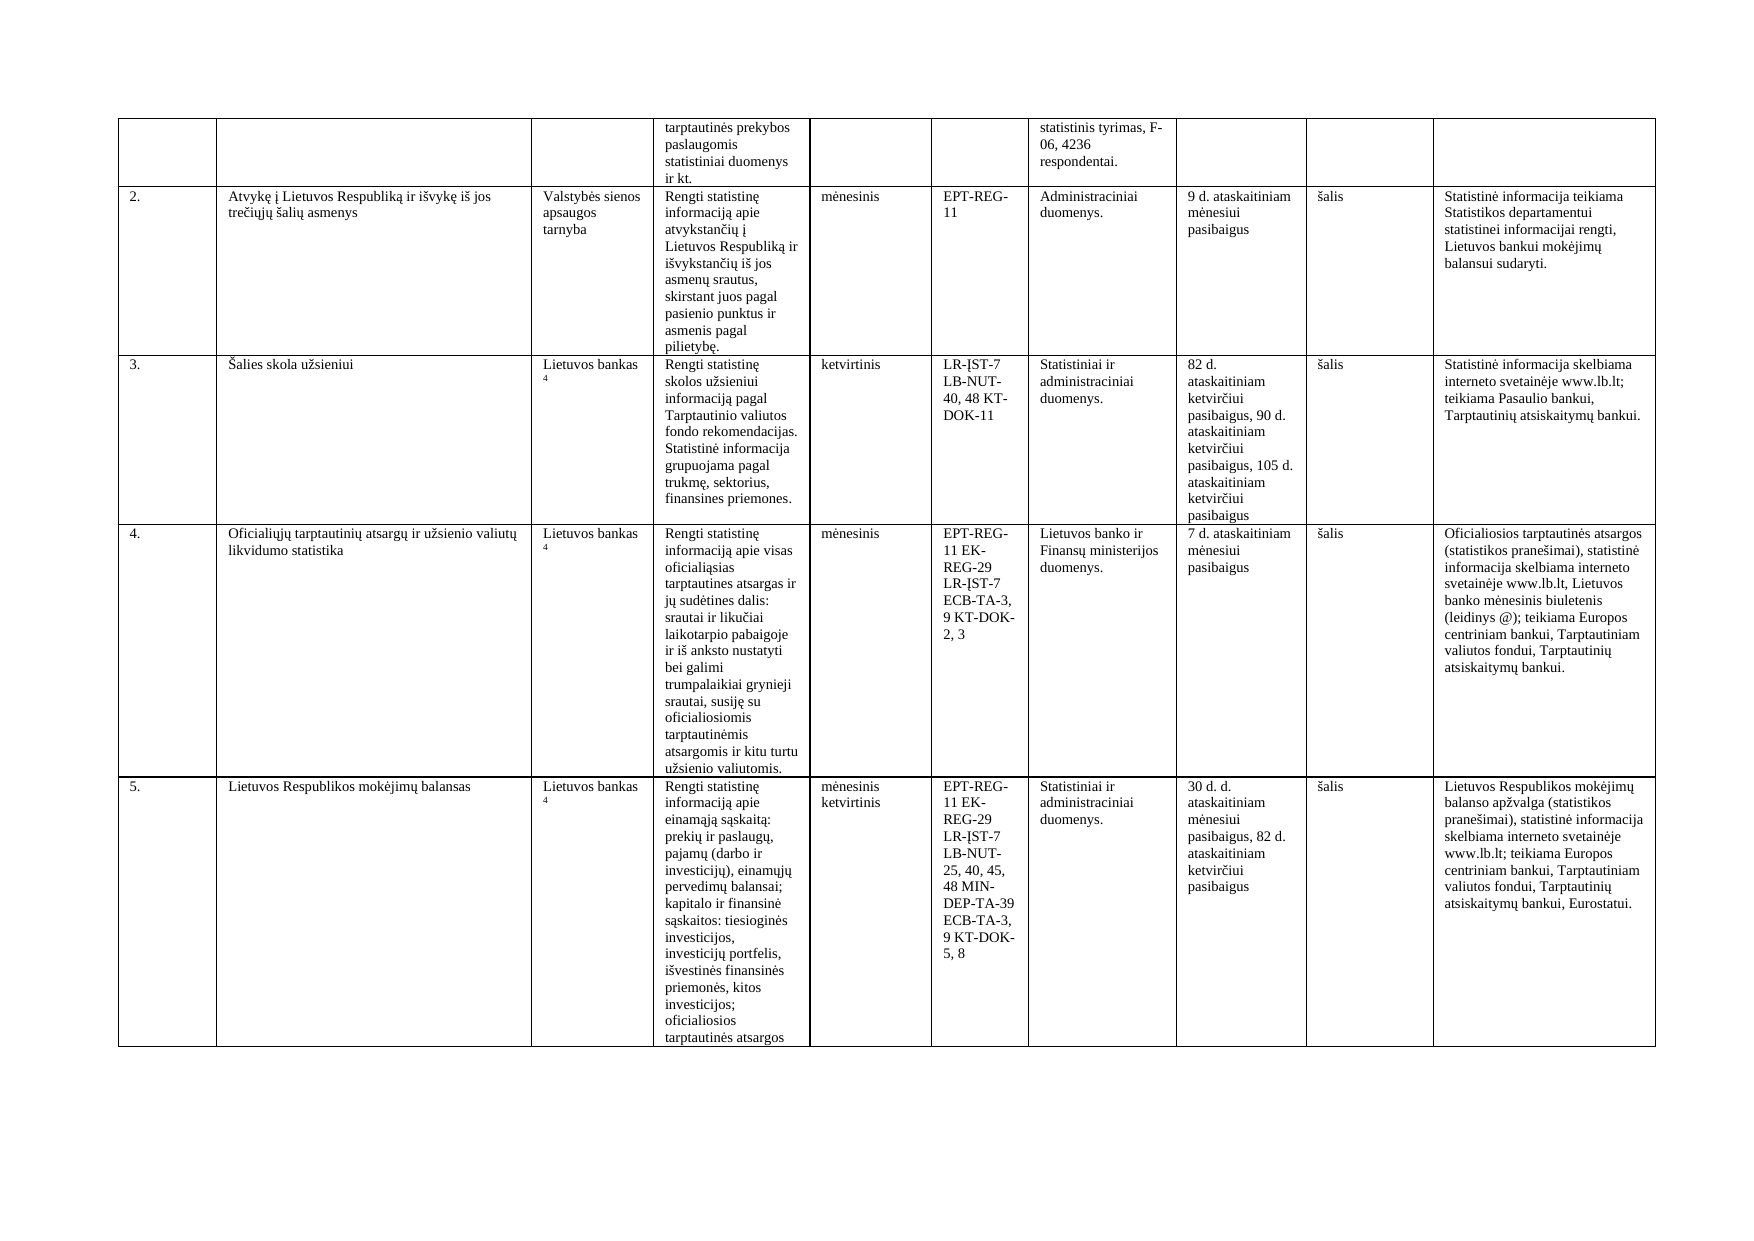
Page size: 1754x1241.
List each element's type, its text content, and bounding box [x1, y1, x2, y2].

table_cell šalis [1307, 187, 1433, 355]
table_cell Lietuvos Respublikos mokėjimų balansas [217, 778, 531, 1046]
table_cell šalis [1307, 356, 1433, 524]
table_cell [1434, 119, 1655, 186]
table_cell LR-ĮST-7 LB-NUT-40, 48 KT-DOK-11 [932, 356, 1028, 524]
table_cell tarptautinės prekybos paslaugomis statistiniai duomenys ir kt. [654, 119, 809, 186]
table_cell 9 d. ataskaitiniam mėnesiui pasibaigus [1177, 187, 1306, 355]
table_cell Oficialiosios tarptautinės atsargos (statistikos pranešimai), statistinė informacija skelbiama interneto svetainėje www.lb.lt, Lietuvos banko mėnesinis biuletenis (leidinys @); teikiama Europos centriniam bankui, Tarptautiniam valiutos fondui, Tarptautinių atsiskaitymų bankui. [1434, 525, 1655, 776]
table_cell 2. [119, 187, 216, 355]
table_cell 30 d. d. ataskaitiniam mėnesiui pasibaigus, 82 d. ataskaitiniam ketvirčiui pasibaigus [1177, 778, 1306, 1046]
table_cell Statistiniai ir administraciniai duomenys. [1029, 778, 1176, 1046]
table_cell šalis [1307, 525, 1433, 776]
table_cell Lietuvos bankas 4 [532, 356, 653, 524]
table_cell 7 d. ataskaitiniam mėnesiui pasibaigus [1177, 525, 1306, 776]
table_cell 3. [119, 356, 216, 524]
table_cell Lietuvos Respublikos mokėjimų balanso apžvalga (statistikos pranešimai), statistinė informacija skelbiama interneto svetainėje www.lb.lt; teikiama Europos centriniam bankui, Tarptautiniam valiutos fondui, Tarptautinių atsiskaitymų bankui, Eurostatui. [1434, 778, 1655, 1046]
table_cell Statistiniai ir administraciniai duomenys. [1029, 356, 1176, 524]
table_cell Lietuvos bankas 4 [532, 778, 653, 1046]
table_cell mėnesinis ketvirtinis [811, 778, 931, 1046]
table_cell Rengti statistinę informaciją apie einamąją sąskaitą: prekių ir paslaugų, pajamų (darbo ir investicijų), einamųjų pervedimų balansai; kapitalo ir finansinė sąskaitos: tiesioginės investicijos, investicijų portfelis, išvestinės finansinės priemonės, kitos investicijos; oficialiosios tarptautinės atsargos [654, 778, 809, 1046]
table_cell [532, 119, 653, 186]
table_cell Lietuvos banko ir Finansų ministerijos duomenys. [1029, 525, 1176, 776]
table_cell mėnesinis [811, 187, 931, 355]
table_cell [1307, 119, 1433, 186]
table_cell Rengti statistinę skolos užsieniui informaciją pagal Tarptautinio valiutos fondo rekomendacijas. Statistinė informacija grupuojama pagal trukmę, sektorius, finansines priemones. [654, 356, 809, 524]
table_cell 4. [119, 525, 216, 776]
table_cell Rengti statistinę informaciją apie visas oficialiąsias tarptautines atsargas ir jų sudėtines dalis: srautai ir likučiai laikotarpio pabaigoje ir iš anksto nustatyti bei galimi trumpalaikiai grynieji srautai, susiję su oficialiosiomis tarptautinėmis atsargomis ir kitu turtu užsienio valiutomis. [654, 525, 809, 776]
table_cell Administraciniai duomenys. [1029, 187, 1176, 355]
table_cell statistinis tyrimas, F-06, 4236 respondentai. [1029, 119, 1176, 186]
table_cell EPT-REG-11 EK-REG-29 LR-ĮST-7 ECB-TA-3, 9 KT-DOK-2, 3 [932, 525, 1028, 776]
table_cell 82 d. ataskaitiniam ketvirčiui pasibaigus, 90 d. ataskaitiniam ketvirčiui pasibaigus, 105 d. ataskaitiniam ketvirčiui pasibaigus [1177, 356, 1306, 524]
table_cell šalis [1307, 778, 1433, 1046]
table_cell Statistinė informacija skelbiama interneto svetainėje www.lb.lt; teikiama Pasaulio bankui, Tarptautinių atsiskaitymų bankui. [1434, 356, 1655, 524]
table_cell [119, 119, 216, 186]
table_cell ketvirtinis [811, 356, 931, 524]
table_cell [1177, 119, 1306, 186]
table_cell Atvykę į Lietuvos Respubliką ir išvykę iš jos trečiųjų šalių asmenys [217, 187, 531, 355]
table_cell EPT-REG-11 EK-REG-29 LR-ĮST-7 LB-NUT-25, 40, 45, 48 MIN-DEP-TA-39 ECB-TA-3, 9 KT-DOK-5, 8 [932, 778, 1028, 1046]
table_cell [932, 119, 1028, 186]
table_cell Oficialiųjų tarptautinių atsargų ir užsienio valiutų likvidumo statistika [217, 525, 531, 776]
table_cell Lietuvos bankas 4 [532, 525, 653, 776]
table_cell Šalies skola užsieniui [217, 356, 531, 524]
table_cell Statistinė informacija teikiama Statistikos departamentui statistinei informacijai rengti, Lietuvos bankui mokėjimų balansui sudaryti. [1434, 187, 1655, 355]
table_cell [811, 119, 931, 186]
table_cell Valstybės sienos apsaugos tarnyba [532, 187, 653, 355]
table_cell EPT-REG-11 [932, 187, 1028, 355]
table_cell Rengti statistinę informaciją apie atvykstančių į Lietuvos Respubliką ir išvykstančių iš jos asmenų srautus, skirstant juos pagal pasienio punktus ir asmenis pagal pilietybę. [654, 187, 809, 355]
table_cell [217, 119, 531, 186]
table_cell mėnesinis [811, 525, 931, 776]
table_cell 5. [119, 778, 216, 1046]
